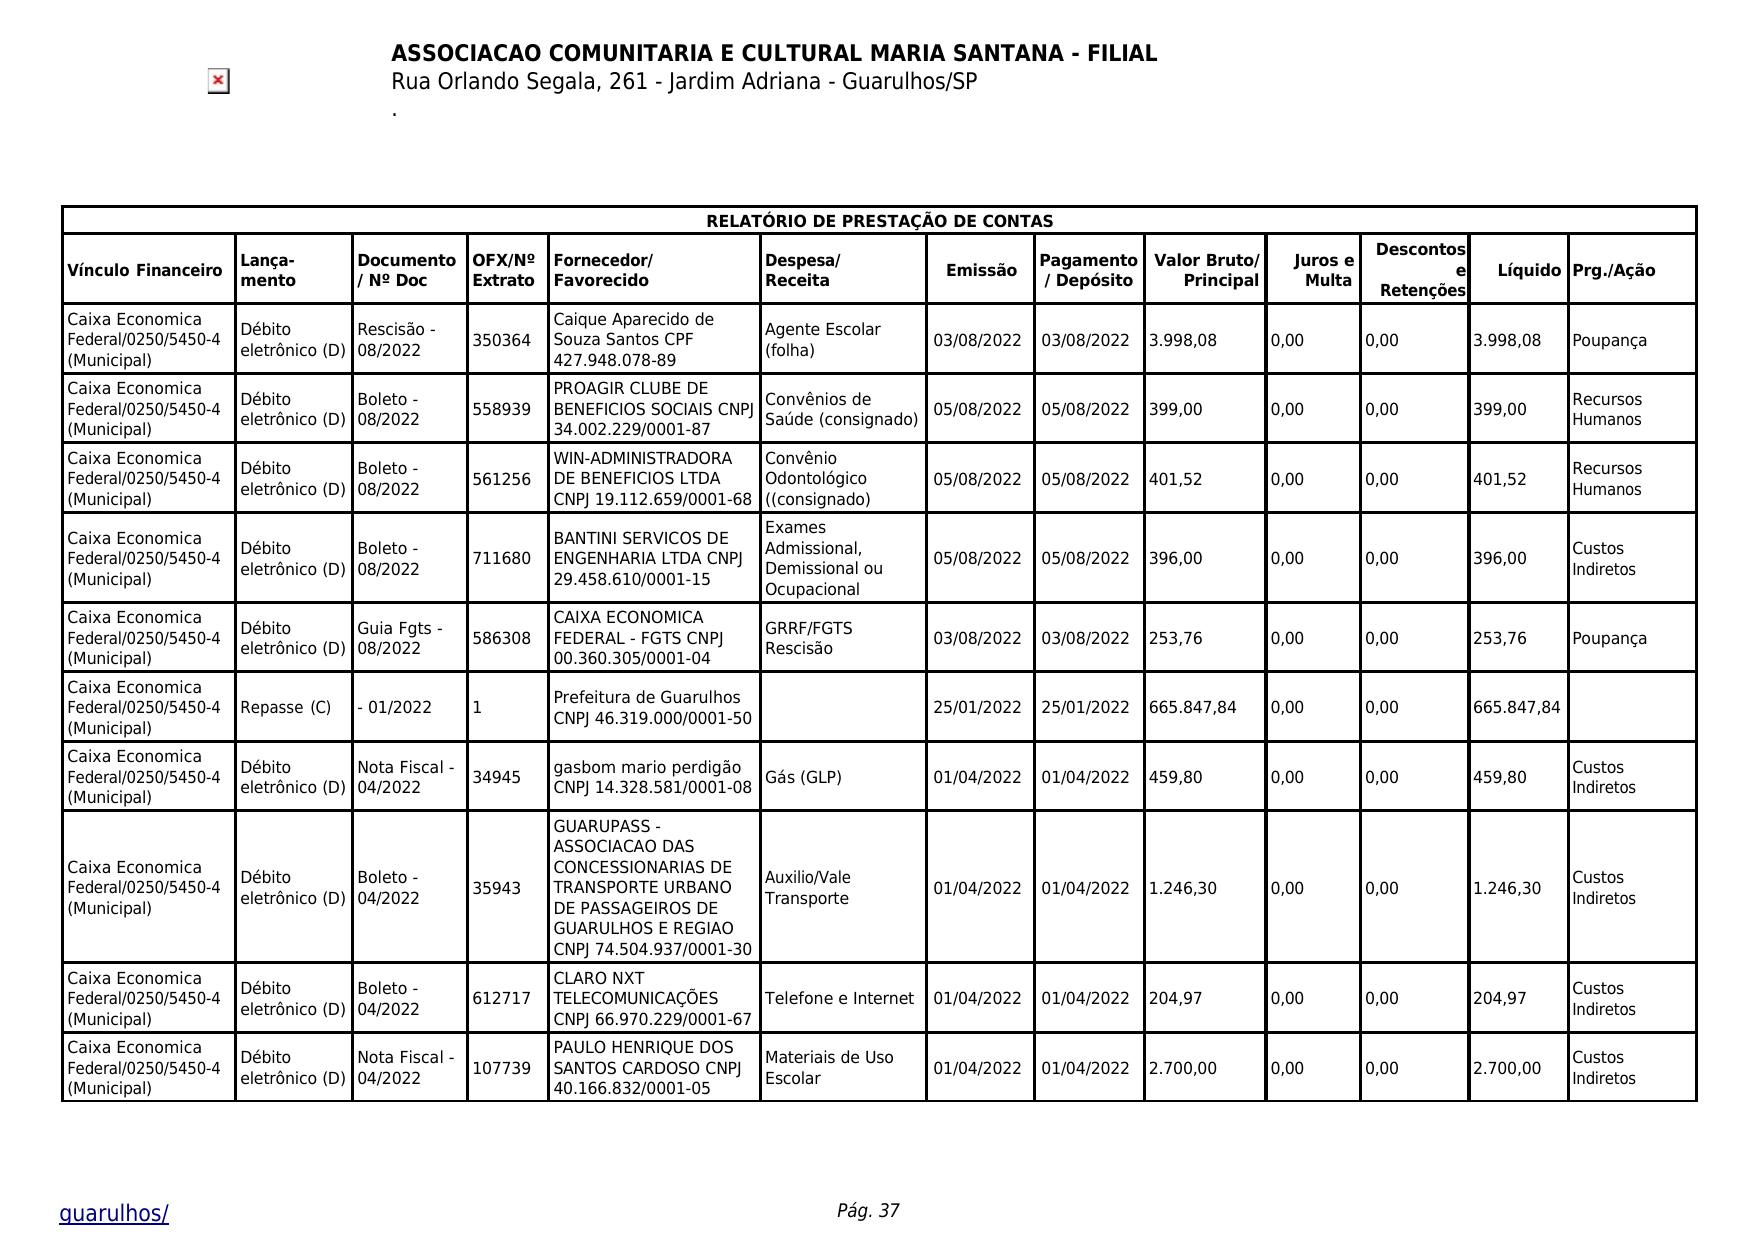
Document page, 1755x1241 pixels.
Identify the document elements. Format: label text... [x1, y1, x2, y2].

table_cell [1570, 673, 1695, 739]
table_cell 0,00 [1362, 964, 1467, 1031]
table_cell WIN-ADMINISTRADORA DE BENEFICIOS LTDA CNPJ 19.112.659/0001-68 [550, 444, 759, 511]
table_cell Boleto - 04/2022 [354, 812, 466, 961]
table_cell 01/04/2022 [1036, 743, 1143, 809]
table_cell PROAGIR CLUBE DE BENEFICIOS SOCIAIS CNPJ 34.002.229/0001-87 [550, 375, 759, 441]
table_cell Caixa Economica Federal/0250/5450-4 (Municipal) [64, 444, 234, 511]
table_cell 396,00 [1146, 514, 1264, 601]
table_cell Exames Admissional, Demissional ou Ocupacional [762, 514, 925, 601]
table_cell GRRF/FGTS Rescisão [762, 604, 925, 670]
table_cell 204,97 [1471, 964, 1567, 1031]
table_cell Nota Fiscal - 04/2022 [354, 743, 466, 809]
table_cell 3.998,08 [1471, 305, 1567, 372]
table_cell Débito eletrônico (D) [237, 1034, 351, 1100]
table_cell 0,00 [1268, 964, 1359, 1031]
table_cell Convênios de Saúde (consignado) [762, 375, 925, 441]
table_cell 401,52 [1471, 444, 1567, 511]
table_cell - 01/2022 [354, 673, 466, 739]
table_cell CAIXA ECONOMICA FEDERAL - FGTS CNPJ 00.360.305/0001-04 [550, 604, 759, 670]
table_cell 401,52 [1146, 444, 1264, 511]
table_cell 459,80 [1146, 743, 1264, 809]
table_cell Custos Indiretos [1570, 1034, 1695, 1100]
table_cell Boleto - 08/2022 [354, 514, 466, 601]
table_cell Caixa Economica Federal/0250/5450-4 (Municipal) [64, 673, 234, 739]
table_cell Telefone e Internet [762, 964, 925, 1031]
table_cell Fornecedor/ Favorecido [550, 235, 759, 302]
table_cell 01/04/2022 [928, 743, 1033, 809]
table_cell 253,76 [1146, 604, 1264, 670]
table_cell Rescisão - 08/2022 [354, 305, 466, 372]
table_cell 0,00 [1268, 305, 1359, 372]
table_cell 0,00 [1362, 604, 1467, 670]
table_cell Recursos Humanos [1570, 444, 1695, 511]
table_cell Débito eletrônico (D) [237, 604, 351, 670]
table_cell 03/08/2022 [928, 305, 1033, 372]
table_cell Guia Fgts - 08/2022 [354, 604, 466, 670]
table_cell Caixa Economica Federal/0250/5450-4 (Municipal) [64, 812, 234, 961]
table_cell 03/08/2022 [928, 604, 1033, 670]
table_cell 399,00 [1146, 375, 1264, 441]
table_cell 05/08/2022 [928, 514, 1033, 601]
table_cell Juros e Multa [1268, 235, 1359, 302]
table_cell Débito eletrônico (D) [237, 514, 351, 601]
table_cell 1.246,30 [1471, 812, 1567, 961]
table_cell Poupança [1570, 604, 1695, 670]
table_cell 0,00 [1362, 743, 1467, 809]
table_cell 0,00 [1362, 673, 1467, 739]
table_cell 459,80 [1471, 743, 1567, 809]
table_cell Gás (GLP) [762, 743, 925, 809]
table_cell 03/08/2022 [1036, 604, 1143, 670]
table_cell Repasse (C) [237, 673, 351, 739]
table_cell Prefeitura de Guarulhos CNPJ 46.319.000/0001-50 [550, 673, 759, 739]
table_cell 0,00 [1268, 444, 1359, 511]
table_cell 399,00 [1471, 375, 1567, 441]
table_cell Emissão [928, 235, 1033, 302]
table_cell Nota Fiscal - 04/2022 [354, 1034, 466, 1100]
table_cell [762, 673, 925, 739]
table_cell Recursos Humanos [1570, 375, 1695, 441]
table_cell 0,00 [1268, 514, 1359, 601]
table_cell gasbom mario perdigão CNPJ 14.328.581/0001-08 [550, 743, 759, 809]
table_cell Caixa Economica Federal/0250/5450-4 (Municipal) [64, 604, 234, 670]
table_cell Pagamento / Depósito [1036, 235, 1143, 302]
table_cell 01/04/2022 [928, 1034, 1033, 1100]
table_cell 01/04/2022 [1036, 964, 1143, 1031]
table_cell 0,00 [1362, 1034, 1467, 1100]
table_cell 0,00 [1362, 812, 1467, 961]
table_cell Caixa Economica Federal/0250/5450-4 (Municipal) [64, 743, 234, 809]
table_cell Líquido [1471, 235, 1567, 302]
table_cell 25/01/2022 [928, 673, 1033, 739]
table_cell 612717 [469, 964, 547, 1031]
table_cell Débito eletrônico (D) [237, 812, 351, 961]
table_cell 0,00 [1268, 743, 1359, 809]
table_cell 665.847,84 [1146, 673, 1264, 739]
table_cell Caixa Economica Federal/0250/5450-4 (Municipal) [64, 514, 234, 601]
table_cell 01/04/2022 [1036, 1034, 1143, 1100]
table_cell 558939 [469, 375, 547, 441]
table_cell 350364 [469, 305, 547, 372]
table_cell 711680 [469, 514, 547, 601]
table_cell Caixa Economica Federal/0250/5450-4 (Municipal) [64, 964, 234, 1031]
table_cell Boleto - 08/2022 [354, 375, 466, 441]
table_cell 253,76 [1471, 604, 1567, 670]
table_cell 665.847,84 [1471, 673, 1567, 739]
table_cell Valor Bruto/ Principal [1146, 235, 1264, 302]
table_header RELATÓRIO DE PRESTAÇÃO DE CONTAS [64, 208, 1695, 232]
table_cell Custos Indiretos [1570, 514, 1695, 601]
table_cell 3.998,08 [1146, 305, 1264, 372]
table_cell PAULO HENRIQUE DOS SANTOS CARDOSO CNPJ 40.166.832/0001-05 [550, 1034, 759, 1100]
table_cell 0,00 [1362, 444, 1467, 511]
table_cell Despesa/ Receita [762, 235, 925, 302]
table_cell 2.700,00 [1471, 1034, 1567, 1100]
table_cell Materiais de Uso Escolar [762, 1034, 925, 1100]
table_cell Caixa Economica Federal/0250/5450-4 (Municipal) [64, 1034, 234, 1100]
table_cell 05/08/2022 [928, 375, 1033, 441]
table_cell 1.246,30 [1146, 812, 1264, 961]
table_cell 01/04/2022 [1036, 812, 1143, 961]
table_cell Vínculo Financeiro [64, 235, 234, 302]
table_cell 0,00 [1268, 673, 1359, 739]
table_cell 1 [469, 673, 547, 739]
table_cell 05/08/2022 [928, 444, 1033, 511]
table_cell 01/04/2022 [928, 812, 1033, 961]
table_cell Lança- mento [237, 235, 351, 302]
table_cell Agente Escolar (folha) [762, 305, 925, 372]
table_cell 0,00 [1268, 812, 1359, 961]
table_cell Débito eletrônico (D) [237, 964, 351, 1031]
table_cell 34945 [469, 743, 547, 809]
table_cell Débito eletrônico (D) [237, 444, 351, 511]
table_cell Caique Aparecido de Souza Santos CPF 427.948.078-89 [550, 305, 759, 372]
table_cell GUARUPASS - ASSOCIACAO DAS CONCESSIONARIAS DE TRANSPORTE URBANO DE PASSAGEIROS DE GUARULHOS E REGIAO CNPJ 74.504.937/0001-30 [550, 812, 759, 961]
table_cell Custos Indiretos [1570, 812, 1695, 961]
table_cell 03/08/2022 [1036, 305, 1143, 372]
table_cell Boleto - 04/2022 [354, 964, 466, 1031]
table_cell 35943 [469, 812, 547, 961]
table_cell 107739 [469, 1034, 547, 1100]
table_cell 0,00 [1268, 375, 1359, 441]
table_cell 0,00 [1362, 305, 1467, 372]
table_cell Documento / Nº Doc [354, 235, 466, 302]
table_cell Auxilio/Vale Transporte [762, 812, 925, 961]
table_cell Prg./Ação [1570, 235, 1695, 302]
table_cell Custos Indiretos [1570, 743, 1695, 809]
table_cell Débito eletrônico (D) [237, 743, 351, 809]
table_cell Poupança [1570, 305, 1695, 372]
table_cell CLARO NXT TELECOMUNICAÇÕES CNPJ 66.970.229/0001-67 [550, 964, 759, 1031]
table_cell 586308 [469, 604, 547, 670]
table_cell Convênio Odontológico ((consignado) [762, 444, 925, 511]
table_cell 25/01/2022 [1036, 673, 1143, 739]
table_cell Caixa Economica Federal/0250/5450-4 (Municipal) [64, 305, 234, 372]
table_cell 01/04/2022 [928, 964, 1033, 1031]
table_cell 2.700,00 [1146, 1034, 1264, 1100]
table_cell 0,00 [1362, 375, 1467, 441]
table_cell Débito eletrônico (D) [237, 375, 351, 441]
table_cell 0,00 [1268, 1034, 1359, 1100]
table_cell 05/08/2022 [1036, 514, 1143, 601]
table_cell Custos Indiretos [1570, 964, 1695, 1031]
table_cell 05/08/2022 [1036, 444, 1143, 511]
table_cell Descontos e Retenções [1362, 235, 1467, 302]
table_cell 204,97 [1146, 964, 1264, 1031]
table_cell 0,00 [1268, 604, 1359, 670]
table_cell OFX/Nº Extrato [469, 235, 547, 302]
table_cell 396,00 [1471, 514, 1567, 601]
table_cell 561256 [469, 444, 547, 511]
table_cell Boleto - 08/2022 [354, 444, 466, 511]
table_cell 0,00 [1362, 514, 1467, 601]
table_cell 05/08/2022 [1036, 375, 1143, 441]
table_cell Débito eletrônico (D) [237, 305, 351, 372]
table_cell BANTINI SERVICOS DE ENGENHARIA LTDA CNPJ 29.458.610/0001-15 [550, 514, 759, 601]
table_cell Caixa Economica Federal/0250/5450-4 (Municipal) [64, 375, 234, 441]
